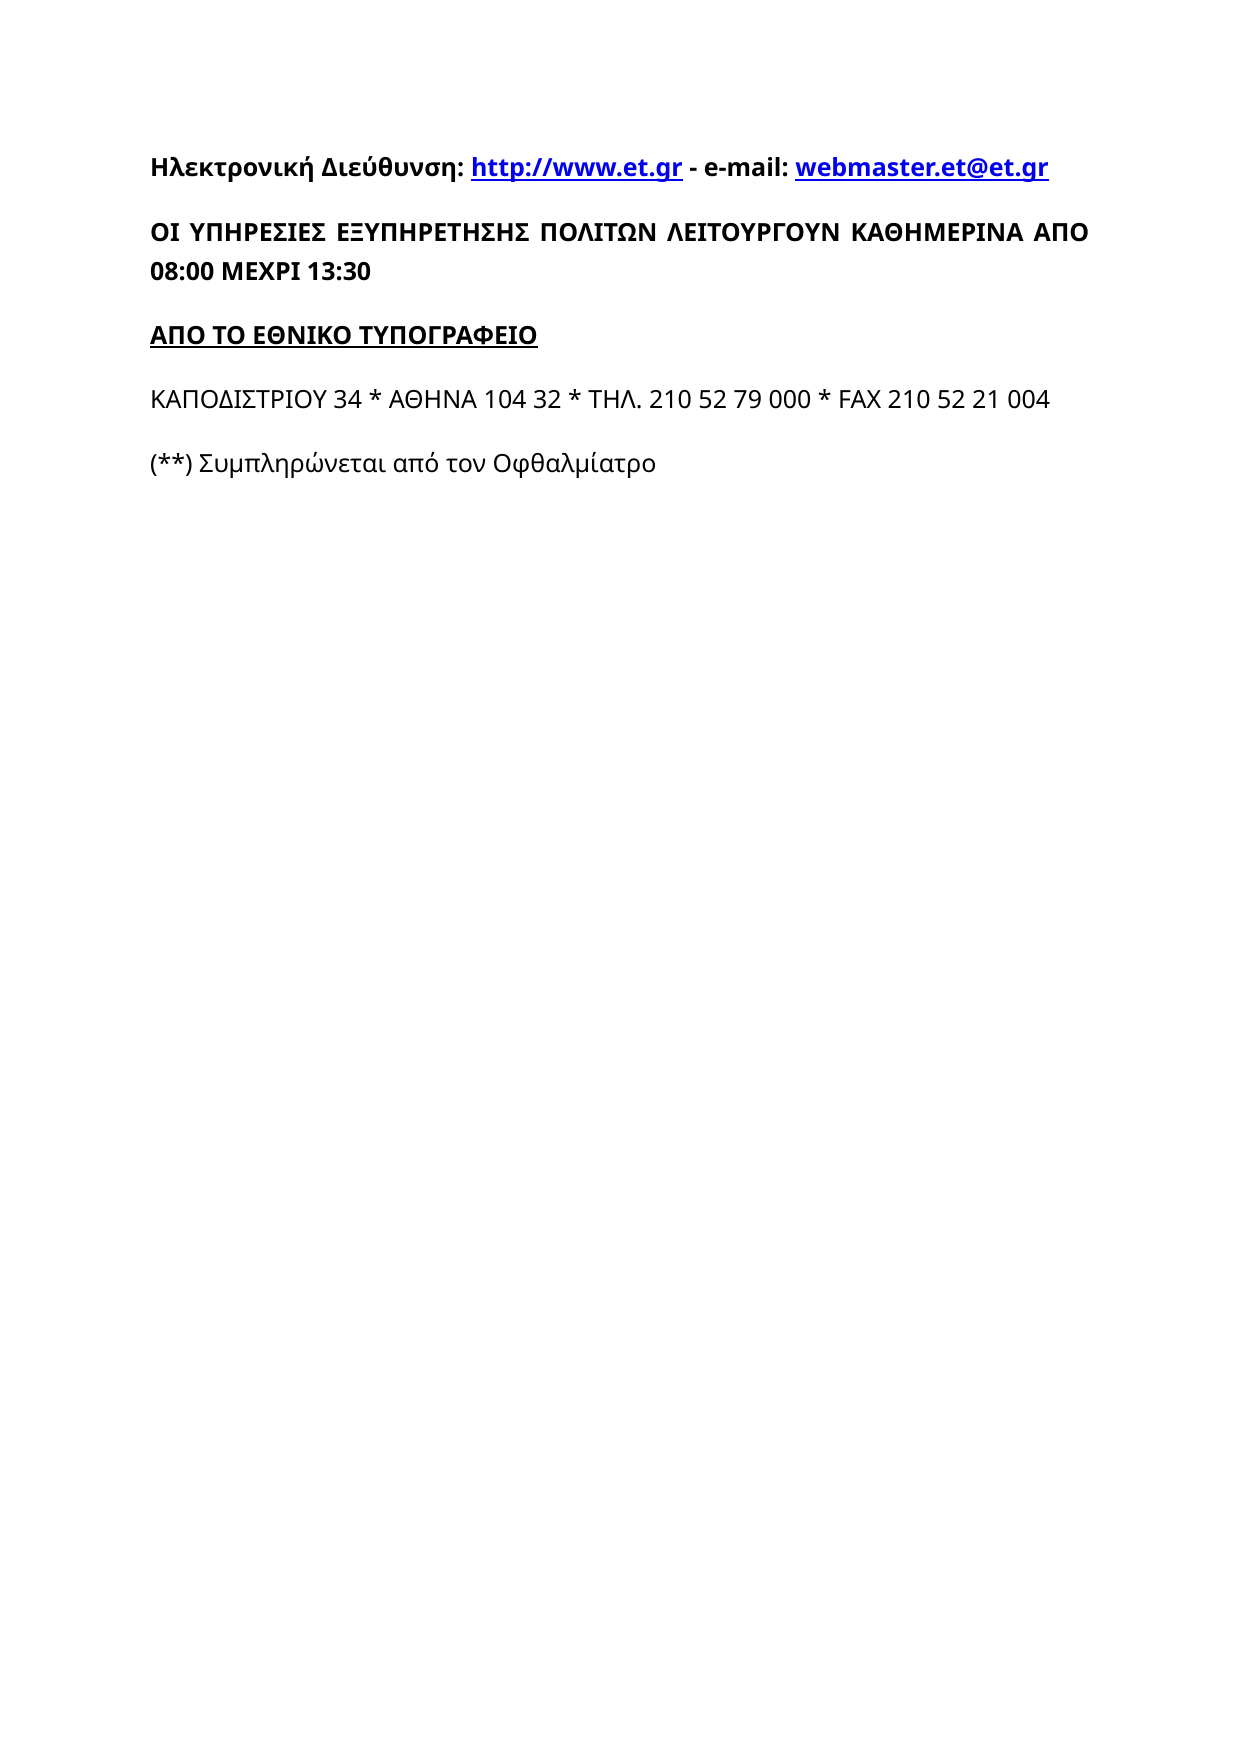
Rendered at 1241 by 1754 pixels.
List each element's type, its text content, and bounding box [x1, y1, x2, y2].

text ΟΙ ΥΠΗΡΕΣΙΕΣ ΕΞΥΠΗΡΕΤΗΣΗΣ ΠΟΛΙΤΩΝ ΛΕΙΤΟΥΡΓΟΥΝ ΚΑΘΗΜΕΡΙΝΑ ΑΠΟ 08:00 ΜΕΧΡΙ 13:30 [150, 214, 1090, 287]
text ΚΑΠΟΔΙΣΤΡΙΟΥ 34 * ΑΘΗΝΑ 104 32 * ΤΗΛ. 210 52 79 000 * FAX 210 52 21 004 [150, 382, 1090, 416]
text Hλεκτρονική Διεύθυνση: http://www.et.gr - e-mail: webmaster.et@et.gr [150, 150, 1090, 184]
text ΑΠΟ ΤΟ ΕΘΝΙΚΟ ΤΥΠΟΓΡΑΦΕΙΟ [150, 317, 1090, 352]
text (**) Συμπληρώνεται από τον Οφθαλμίατρο [150, 446, 1090, 480]
